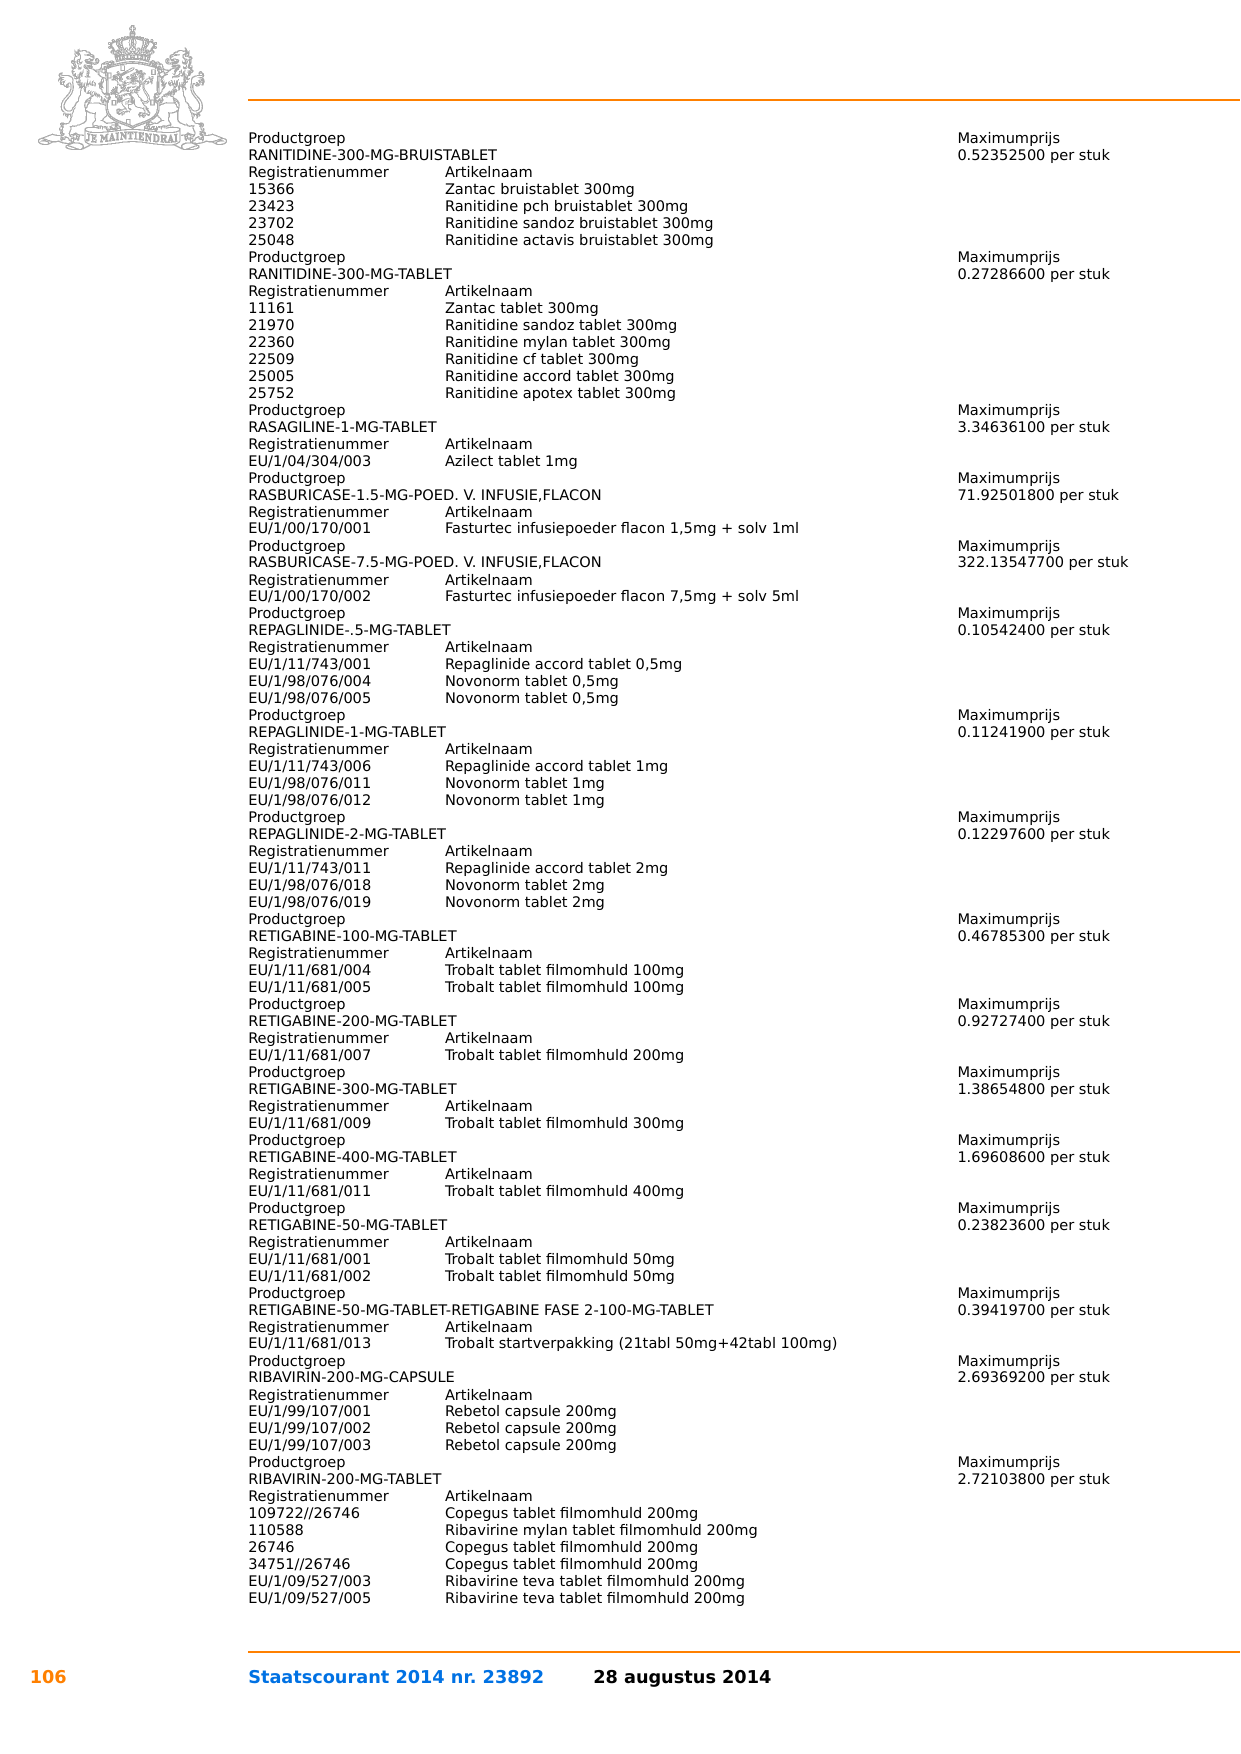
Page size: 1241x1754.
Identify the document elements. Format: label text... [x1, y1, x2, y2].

table_cell 2.72103800 per stuk [951, 1471, 1163, 1488]
table_cell Artikelnaam [439, 164, 951, 181]
table_cell RANITIDINE-300-MG-BRUISTABLET [248, 147, 951, 164]
table_cell 0.52352500 per stuk [951, 147, 1163, 164]
table_cell [439, 1064, 951, 1081]
table_cell Trobalt tablet filmomhuld 50mg [439, 1251, 951, 1267]
table_cell EU/1/11/743/006 [248, 758, 439, 775]
table_cell [951, 453, 1163, 469]
table_cell EU/1/11/681/007 [248, 1047, 439, 1064]
table_cell [951, 1386, 1163, 1403]
table_cell 21970 [248, 317, 439, 334]
table_cell Trobalt tablet filmomhuld 300mg [439, 1115, 951, 1132]
table_cell Registratienummer [248, 1234, 439, 1251]
table_cell Copegus tablet filmomhuld 200mg [439, 1505, 951, 1522]
table_cell [951, 1234, 1163, 1251]
table_cell Copegus tablet filmomhuld 200mg [439, 1539, 951, 1556]
table_cell [951, 1556, 1163, 1573]
table_cell 0.39419700 per stuk [951, 1301, 1163, 1318]
table_cell [951, 1437, 1163, 1454]
table_cell Registratienummer [248, 1386, 439, 1403]
table_cell [439, 249, 951, 266]
table_cell [951, 232, 1163, 249]
table_cell Artikelnaam [439, 1166, 951, 1183]
table_cell 3.34636100 per stuk [951, 419, 1163, 436]
table_cell [951, 979, 1163, 996]
table_cell 322.13547700 per stuk [951, 554, 1163, 571]
table_cell RIBAVIRIN-200-MG-CAPSULE [248, 1369, 951, 1386]
table_cell [951, 1505, 1163, 1522]
table_cell [951, 520, 1163, 537]
table_cell 0.27286600 per stuk [951, 266, 1163, 283]
table_cell Artikelnaam [439, 1098, 951, 1115]
table_cell Productgroep [248, 1454, 439, 1471]
table_cell [951, 317, 1163, 334]
table_cell Copegus tablet filmomhuld 200mg [439, 1556, 951, 1573]
table_cell Maximumprijs [951, 402, 1163, 418]
table_cell Productgroep [248, 1064, 439, 1081]
table_cell [951, 368, 1163, 384]
table_cell 26746 [248, 1539, 439, 1556]
table_cell Productgroep [248, 605, 439, 622]
table_cell 1.38654800 per stuk [951, 1081, 1163, 1098]
table_cell 0.12297600 per stuk [951, 826, 1163, 843]
table_cell RANITIDINE-300-MG-TABLET [248, 266, 951, 283]
table_cell Maximumprijs [951, 538, 1163, 554]
table_cell [951, 1098, 1163, 1115]
table_cell Productgroep [248, 538, 439, 554]
table_cell Artikelnaam [439, 1386, 951, 1403]
table_cell EU/1/11/681/002 [248, 1268, 439, 1284]
table_cell Novonorm tablet 2mg [439, 894, 951, 911]
table_cell [951, 962, 1163, 979]
table_cell Ribavirine teva tablet filmomhuld 200mg [439, 1573, 951, 1590]
table_cell Novonorm tablet 0,5mg [439, 673, 951, 690]
table_cell Ranitidine accord tablet 300mg [439, 368, 951, 384]
table_cell 23702 [248, 215, 439, 232]
table_cell [439, 809, 951, 826]
table_cell Artikelnaam [439, 843, 951, 860]
table_cell REPAGLINIDE-2-MG-TABLET [248, 826, 951, 843]
table_cell Maximumprijs [951, 1353, 1163, 1369]
table_cell Fasturtec infusiepoeder flacon 7,5mg + solv 5ml [439, 588, 951, 605]
table_cell [951, 571, 1163, 588]
table_cell [951, 894, 1163, 911]
table_cell Registratienummer [248, 164, 439, 181]
table_cell Artikelnaam [439, 741, 951, 758]
table_cell [951, 1268, 1163, 1284]
table_cell Productgroep [248, 130, 439, 147]
table_cell 1.69608600 per stuk [951, 1149, 1163, 1166]
table_cell Novonorm tablet 1mg [439, 775, 951, 792]
table_cell RETIGABINE-100-MG-TABLET [248, 928, 951, 945]
table_cell Registratienummer [248, 1098, 439, 1115]
table_cell [951, 775, 1163, 792]
table_cell [951, 1590, 1163, 1607]
table_cell 0.10542400 per stuk [951, 622, 1163, 639]
table_cell [951, 1522, 1163, 1539]
table_cell [951, 843, 1163, 860]
table_cell Productgroep [248, 1132, 439, 1149]
table_cell EU/1/11/681/004 [248, 962, 439, 979]
table_cell Zantac tablet 300mg [439, 300, 951, 317]
table_cell Trobalt tablet filmomhuld 100mg [439, 979, 951, 996]
table_cell RASAGILINE-1-MG-TABLET [248, 419, 951, 436]
table_cell EU/1/00/170/001 [248, 520, 439, 537]
table_cell 25048 [248, 232, 439, 249]
table_cell 0.11241900 per stuk [951, 724, 1163, 741]
table_cell Maximumprijs [951, 1132, 1163, 1149]
table_cell Productgroep [248, 707, 439, 724]
table_cell Ranitidine pch bruistablet 300mg [439, 198, 951, 215]
table_cell 110588 [248, 1522, 439, 1539]
table_cell [439, 605, 951, 622]
table_cell Productgroep [248, 402, 439, 418]
table_cell RASBURICASE-1.5-MG-POED. V. INFUSIE,FLACON [248, 486, 951, 503]
table_cell [439, 911, 951, 928]
table_cell Fasturtec infusiepoeder flacon 1,5mg + solv 1ml [439, 520, 951, 537]
table_cell [951, 656, 1163, 673]
table_cell [951, 215, 1163, 232]
table_cell [951, 283, 1163, 300]
table_cell 34751//26746 [248, 1556, 439, 1573]
table_cell Registratienummer [248, 504, 439, 520]
table_cell Maximumprijs [951, 707, 1163, 724]
table_cell Maximumprijs [951, 470, 1163, 486]
table_cell RETIGABINE-300-MG-TABLET [248, 1081, 951, 1098]
table_cell Repaglinide accord tablet 0,5mg [439, 656, 951, 673]
table_cell [951, 945, 1163, 962]
table_cell Registratienummer [248, 436, 439, 452]
table_cell Repaglinide accord tablet 2mg [439, 860, 951, 877]
table_cell EU/1/11/681/001 [248, 1251, 439, 1267]
table_cell Registratienummer [248, 741, 439, 758]
table_cell EU/1/99/107/001 [248, 1403, 439, 1420]
table_cell [439, 130, 951, 147]
table_cell Azilect tablet 1mg [439, 453, 951, 469]
table_cell EU/1/04/304/003 [248, 453, 439, 469]
table_cell [951, 1335, 1163, 1352]
table_cell [951, 1539, 1163, 1556]
table_cell Ribavirine teva tablet filmomhuld 200mg [439, 1590, 951, 1607]
table_cell 2.69369200 per stuk [951, 1369, 1163, 1386]
table_cell [951, 385, 1163, 402]
table_cell Registratienummer [248, 1166, 439, 1183]
table_cell [439, 707, 951, 724]
table_cell 0.23823600 per stuk [951, 1217, 1163, 1233]
table_cell Ranitidine apotex tablet 300mg [439, 385, 951, 402]
table_cell Trobalt tablet filmomhuld 100mg [439, 962, 951, 979]
table_cell Artikelnaam [439, 1319, 951, 1335]
table_cell [439, 1454, 951, 1471]
table_cell [439, 470, 951, 486]
table_cell [951, 1488, 1163, 1505]
table_cell [951, 741, 1163, 758]
table_cell EU/1/98/076/004 [248, 673, 439, 690]
table_cell [951, 1183, 1163, 1199]
table_cell [951, 1115, 1163, 1132]
table_cell [951, 334, 1163, 351]
table_cell 109722//26746 [248, 1505, 439, 1522]
table_cell Repaglinide accord tablet 1mg [439, 758, 951, 775]
table_cell [951, 1166, 1163, 1183]
table_cell EU/1/09/527/003 [248, 1573, 439, 1590]
table_cell Artikelnaam [439, 571, 951, 588]
table_cell EU/1/11/681/009 [248, 1115, 439, 1132]
table_cell Registratienummer [248, 843, 439, 860]
table_cell EU/1/98/076/012 [248, 792, 439, 809]
table_cell [439, 1353, 951, 1369]
table_cell RETIGABINE-200-MG-TABLET [248, 1013, 951, 1030]
table_cell RETIGABINE-50-MG-TABLET-RETIGABINE FASE 2-100-MG-TABLET [248, 1301, 951, 1318]
table_cell Productgroep [248, 809, 439, 826]
table_cell 22509 [248, 351, 439, 368]
table_cell Artikelnaam [439, 1030, 951, 1047]
table_cell [951, 436, 1163, 452]
table_cell Productgroep [248, 249, 439, 266]
table_cell [951, 504, 1163, 520]
table_cell [439, 1132, 951, 1149]
table_cell Trobalt startverpakking (21tabl 50mg+42tabl 100mg) [439, 1335, 951, 1352]
table_cell Artikelnaam [439, 1234, 951, 1251]
table_cell EU/1/00/170/002 [248, 588, 439, 605]
table_cell RETIGABINE-400-MG-TABLET [248, 1149, 951, 1166]
table_cell EU/1/11/681/005 [248, 979, 439, 996]
table_cell Ranitidine cf tablet 300mg [439, 351, 951, 368]
table_cell Maximumprijs [951, 249, 1163, 266]
table_cell Registratienummer [248, 571, 439, 588]
table_cell 0.46785300 per stuk [951, 928, 1163, 945]
table_cell [951, 300, 1163, 317]
table_cell Maximumprijs [951, 996, 1163, 1013]
table_cell Maximumprijs [951, 1064, 1163, 1081]
table_cell 25005 [248, 368, 439, 384]
table_cell Productgroep [248, 1353, 439, 1369]
table_cell EU/1/11/743/011 [248, 860, 439, 877]
table_cell Maximumprijs [951, 605, 1163, 622]
table_cell Novonorm tablet 2mg [439, 877, 951, 894]
table_cell Rebetol capsule 200mg [439, 1437, 951, 1454]
table_cell RASBURICASE-7.5-MG-POED. V. INFUSIE,FLACON [248, 554, 951, 571]
table_cell Rebetol capsule 200mg [439, 1403, 951, 1420]
table_cell 23423 [248, 198, 439, 215]
table_cell Registratienummer [248, 283, 439, 300]
table_cell Trobalt tablet filmomhuld 200mg [439, 1047, 951, 1064]
table_cell 25752 [248, 385, 439, 402]
table_cell Productgroep [248, 996, 439, 1013]
table_cell Artikelnaam [439, 1488, 951, 1505]
table_cell EU/1/98/076/018 [248, 877, 439, 894]
table_cell EU/1/09/527/005 [248, 1590, 439, 1607]
table_cell [439, 996, 951, 1013]
table_cell [951, 690, 1163, 707]
table_cell Novonorm tablet 1mg [439, 792, 951, 809]
table_cell [951, 198, 1163, 215]
table_cell [951, 792, 1163, 809]
table_cell [439, 1200, 951, 1217]
table_cell Artikelnaam [439, 436, 951, 452]
table_cell Maximumprijs [951, 809, 1163, 826]
table_cell Artikelnaam [439, 945, 951, 962]
table_cell Maximumprijs [951, 911, 1163, 928]
table_cell [951, 1420, 1163, 1437]
table_cell Maximumprijs [951, 1200, 1163, 1217]
table_cell [951, 1319, 1163, 1335]
table_cell Registratienummer [248, 945, 439, 962]
table_cell EU/1/99/107/002 [248, 1420, 439, 1437]
table_cell Productgroep [248, 1200, 439, 1217]
table_cell [951, 181, 1163, 198]
table_cell [951, 639, 1163, 656]
table_cell Ranitidine actavis bruistablet 300mg [439, 232, 951, 249]
table_cell [951, 860, 1163, 877]
table_cell Registratienummer [248, 639, 439, 656]
table_cell Registratienummer [248, 1488, 439, 1505]
table_cell [951, 1403, 1163, 1420]
table_cell Ribavirine mylan tablet filmomhuld 200mg [439, 1522, 951, 1539]
table_cell [951, 588, 1163, 605]
table_cell [951, 758, 1163, 775]
table_cell EU/1/98/076/019 [248, 894, 439, 911]
table_cell Ranitidine mylan tablet 300mg [439, 334, 951, 351]
table_cell REPAGLINIDE-1-MG-TABLET [248, 724, 951, 741]
table_cell Ranitidine sandoz bruistablet 300mg [439, 215, 951, 232]
table_cell EU/1/98/076/005 [248, 690, 439, 707]
table_cell RETIGABINE-50-MG-TABLET [248, 1217, 951, 1233]
table_cell Trobalt tablet filmomhuld 50mg [439, 1268, 951, 1284]
table_cell [439, 1285, 951, 1301]
table_cell 22360 [248, 334, 439, 351]
table_cell [951, 1251, 1163, 1267]
table_cell Artikelnaam [439, 639, 951, 656]
table_cell 15366 [248, 181, 439, 198]
table_cell [439, 538, 951, 554]
table_cell Registratienummer [248, 1319, 439, 1335]
table_cell Ranitidine sandoz tablet 300mg [439, 317, 951, 334]
table_cell [951, 877, 1163, 894]
table_cell Productgroep [248, 911, 439, 928]
table_cell EU/1/98/076/011 [248, 775, 439, 792]
table_cell [951, 673, 1163, 690]
table_cell [951, 351, 1163, 368]
table_cell Rebetol capsule 200mg [439, 1420, 951, 1437]
table_cell [951, 1573, 1163, 1590]
table_cell [951, 1047, 1163, 1064]
table_cell [439, 402, 951, 418]
table_cell 11161 [248, 300, 439, 317]
table_cell Zantac bruistablet 300mg [439, 181, 951, 198]
table_cell EU/1/11/681/013 [248, 1335, 439, 1352]
table_cell EU/1/11/681/011 [248, 1183, 439, 1199]
table_cell Maximumprijs [951, 1285, 1163, 1301]
table_cell REPAGLINIDE-.5-MG-TABLET [248, 622, 951, 639]
table_cell [951, 1030, 1163, 1047]
table_cell 71.92501800 per stuk [951, 486, 1163, 503]
table_cell EU/1/11/743/001 [248, 656, 439, 673]
table_cell Novonorm tablet 0,5mg [439, 690, 951, 707]
table_cell Artikelnaam [439, 283, 951, 300]
table_cell RIBAVIRIN-200-MG-TABLET [248, 1471, 951, 1488]
picture [38, 25, 227, 150]
table_cell EU/1/99/107/003 [248, 1437, 439, 1454]
table_cell Maximumprijs [951, 130, 1163, 147]
table_cell [951, 164, 1163, 181]
table_cell Trobalt tablet filmomhuld 400mg [439, 1183, 951, 1199]
table_cell Artikelnaam [439, 504, 951, 520]
table_cell 0.92727400 per stuk [951, 1013, 1163, 1030]
table_cell Maximumprijs [951, 1454, 1163, 1471]
table_cell Registratienummer [248, 1030, 439, 1047]
table_cell Productgroep [248, 1285, 439, 1301]
table_cell Productgroep [248, 470, 439, 486]
